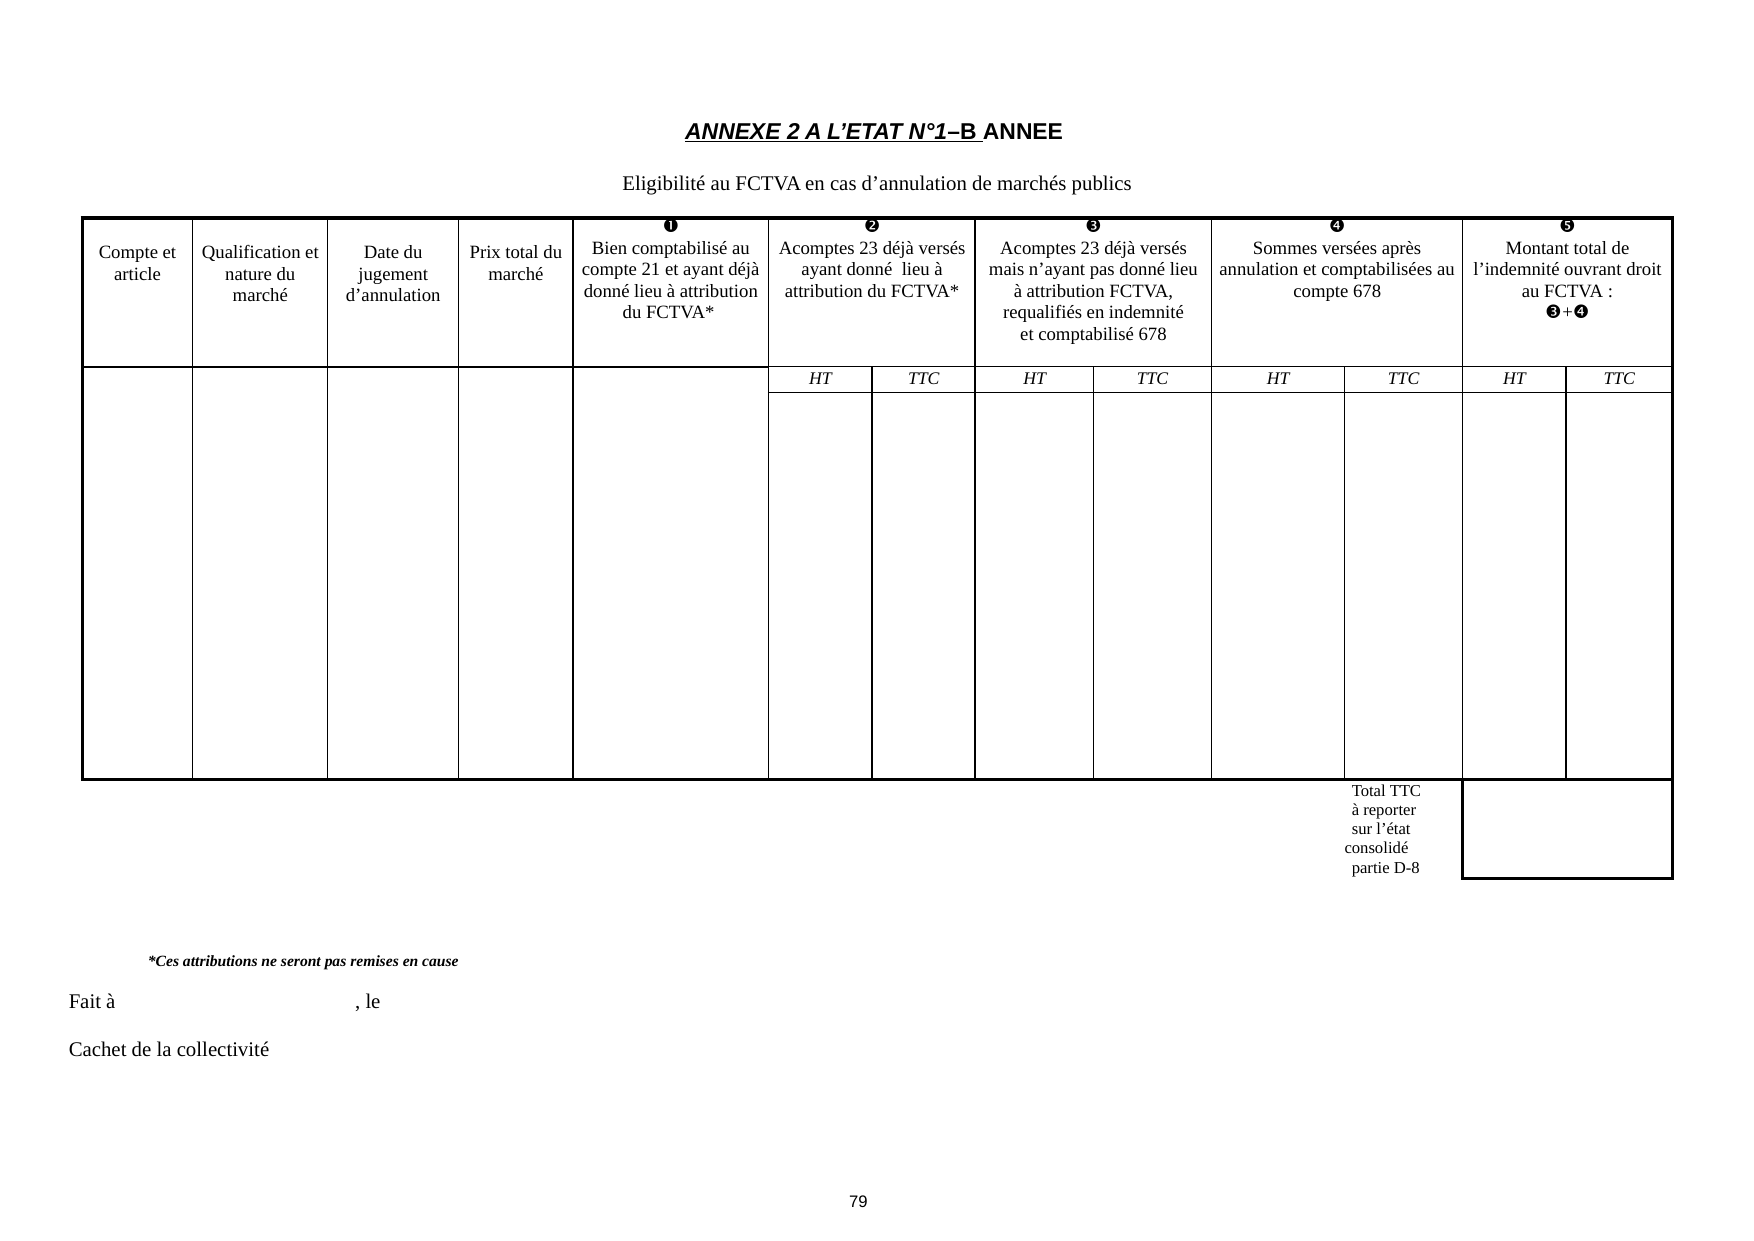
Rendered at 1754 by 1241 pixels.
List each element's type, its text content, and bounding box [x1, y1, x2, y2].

table_cell [1211, 877, 1344, 904]
table_cell [328, 706, 458, 729]
table_cell [1093, 877, 1211, 904]
table_cell [1094, 609, 1211, 633]
table_cell [1345, 681, 1462, 706]
table_cell [193, 706, 327, 729]
table_cell [1094, 441, 1211, 465]
table_cell [1345, 489, 1462, 513]
table_cell [574, 658, 768, 681]
table_header  Acomptes 23 déjà versés ayant donné lieu à attribution du FCTVA* [769, 220, 974, 366]
table_cell HT [769, 367, 871, 392]
table_cell [459, 730, 572, 754]
table_cell [769, 730, 871, 754]
table_cell [459, 417, 572, 441]
table_cell [574, 465, 768, 489]
table_cell [573, 781, 768, 877]
table_cell [459, 633, 572, 657]
table_cell [1567, 681, 1671, 706]
table_cell [873, 681, 974, 706]
table_cell [873, 537, 974, 561]
table_cell [769, 561, 871, 585]
table_cell [84, 513, 192, 537]
table_cell [769, 609, 871, 633]
table_cell [328, 465, 458, 489]
table_header  Sommes versées après annulation et comptabilisées au compte 678 [1212, 220, 1462, 366]
table_cell [769, 465, 871, 489]
table_cell [328, 904, 458, 928]
table_cell [574, 392, 768, 417]
table_cell [1212, 681, 1344, 706]
table_cell [574, 706, 768, 729]
table_cell [1093, 904, 1211, 928]
table_cell [1345, 754, 1462, 778]
table_cell [1463, 706, 1565, 729]
table_header Qualification et nature du marché [193, 220, 327, 366]
table_cell [1345, 513, 1462, 537]
table_cell [328, 681, 458, 706]
table_cell [873, 489, 974, 513]
table_cell [1345, 465, 1462, 489]
table_cell [769, 585, 871, 609]
table_cell TTC [1567, 367, 1671, 392]
table_header Date du jugement d’annulation [328, 220, 458, 366]
table_cell [976, 681, 1093, 706]
table_cell [193, 681, 327, 706]
table_cell [84, 368, 192, 392]
table_cell [1211, 904, 1344, 928]
table_cell [1463, 730, 1565, 754]
table_cell [1567, 658, 1671, 681]
table_cell [769, 681, 871, 706]
table_cell [1463, 880, 1672, 928]
table_cell [976, 465, 1093, 489]
table_cell [1212, 393, 1344, 417]
table_cell [1345, 417, 1462, 441]
table_cell [84, 417, 192, 441]
table_cell [1463, 754, 1565, 778]
table_cell Cachet de la collectivité [61, 1013, 1693, 1061]
table_cell [459, 877, 573, 904]
table_cell [1345, 658, 1462, 681]
table_cell [82, 928, 288, 952]
table_cell [193, 877, 327, 904]
table_cell [193, 465, 327, 489]
table_cell [574, 368, 768, 392]
table_cell [1094, 537, 1211, 561]
table_cell [976, 489, 1093, 513]
table_cell [193, 609, 327, 633]
table_cell [84, 609, 192, 633]
table_cell [328, 489, 458, 513]
table_cell [574, 489, 768, 513]
table_cell [1567, 465, 1671, 489]
table_cell [288, 928, 1672, 952]
table_cell [1212, 754, 1344, 778]
table_cell [84, 489, 192, 513]
table_cell [1463, 585, 1565, 609]
table_cell [84, 392, 192, 417]
table_cell [328, 658, 458, 681]
table_cell [84, 730, 192, 754]
table_header Fait à , le [61, 989, 1693, 1013]
table_header Compte et article [84, 220, 192, 366]
table_cell [459, 781, 573, 877]
table_cell [1567, 417, 1671, 441]
table_cell [769, 633, 871, 657]
table_cell [976, 706, 1093, 729]
table_cell [328, 754, 458, 778]
table_cell [459, 609, 572, 633]
table_cell [769, 513, 871, 537]
table_cell [1345, 633, 1462, 657]
table_cell [1094, 754, 1211, 778]
table_cell [1463, 441, 1565, 465]
table_cell [873, 513, 974, 537]
table_cell [769, 441, 871, 465]
table_cell [574, 730, 768, 754]
table_cell [769, 781, 872, 877]
table_cell [1567, 537, 1671, 561]
table_cell [976, 441, 1093, 465]
table_cell [459, 706, 572, 729]
table_cell [574, 585, 768, 609]
table_cell HT [976, 367, 1093, 392]
table_cell [1463, 465, 1565, 489]
table_cell [873, 706, 974, 729]
table_cell [1464, 781, 1671, 877]
table_cell [574, 513, 768, 537]
table_cell HT [1463, 367, 1565, 392]
table_cell [84, 681, 192, 706]
table_cell [328, 392, 458, 417]
table_cell [873, 393, 974, 417]
table_cell [769, 537, 871, 561]
table_cell [574, 537, 768, 561]
table_cell [328, 441, 458, 465]
table_cell [769, 417, 871, 441]
table_cell [1567, 706, 1671, 729]
table_cell [1212, 417, 1344, 441]
table_cell [1463, 537, 1565, 561]
table_cell [84, 633, 192, 657]
table_cell [769, 706, 871, 729]
table_cell [1094, 465, 1211, 489]
table_cell [1567, 441, 1671, 465]
table_cell [573, 877, 768, 904]
table_cell [1345, 537, 1462, 561]
table_cell [84, 706, 192, 729]
table_cell [193, 658, 327, 681]
table_cell [193, 489, 327, 513]
table_cell [1463, 561, 1565, 585]
table_cell [574, 441, 768, 465]
table_cell [1212, 730, 1344, 754]
table_cell [1212, 441, 1344, 465]
table_cell [873, 441, 974, 465]
table_cell [975, 904, 1093, 928]
text Eligibilité au FCTVA en cas d’annulation de marchés publics [148, 171, 1606, 195]
table_cell [1567, 489, 1671, 513]
table_cell [459, 537, 572, 561]
table_cell [1094, 417, 1211, 441]
table_cell [1094, 585, 1211, 609]
table_cell [1212, 465, 1344, 489]
table_cell [873, 754, 974, 778]
table_cell [1345, 730, 1462, 754]
table_cell [328, 781, 458, 877]
table_cell [976, 513, 1093, 537]
table_cell [1094, 681, 1211, 706]
table_cell [769, 754, 871, 778]
table_cell [459, 368, 572, 392]
table_cell [1094, 730, 1211, 754]
table_cell [872, 877, 975, 904]
table_cell [1094, 393, 1211, 417]
table_cell [328, 609, 458, 633]
table_cell [1212, 585, 1344, 609]
table_cell [84, 465, 192, 489]
table_cell [193, 441, 327, 465]
table_cell [459, 561, 572, 585]
table_cell [1094, 489, 1211, 513]
table_cell [84, 441, 192, 465]
table_cell [873, 561, 974, 585]
table_cell [1567, 393, 1671, 417]
table_cell [976, 633, 1093, 657]
table_cell [84, 585, 192, 609]
table_cell [82, 877, 193, 904]
table_cell [459, 441, 572, 465]
table_cell [328, 877, 458, 904]
table_cell [82, 904, 193, 928]
table_cell [1567, 633, 1671, 657]
table_cell [193, 730, 327, 754]
table_cell [82, 781, 193, 877]
table_cell [769, 489, 871, 513]
table_cell TTC [1345, 367, 1462, 392]
table_cell [328, 561, 458, 585]
table_cell [1212, 658, 1344, 681]
table_cell [193, 781, 327, 877]
table_cell [1463, 633, 1565, 657]
table_header Prix total du marché [459, 220, 572, 366]
table_cell [1212, 537, 1344, 561]
table_cell [1212, 633, 1344, 657]
table_cell [84, 754, 192, 778]
table_cell [976, 658, 1093, 681]
table_cell [574, 754, 768, 778]
table_cell [976, 730, 1093, 754]
table_cell [193, 904, 327, 928]
table_cell [872, 781, 975, 877]
table_cell [1345, 585, 1462, 609]
table_cell [459, 904, 573, 928]
table_cell [1211, 781, 1344, 877]
table_cell [1567, 730, 1671, 754]
table_cell [193, 633, 327, 657]
table_cell [193, 392, 327, 417]
table_cell TTC [873, 367, 974, 392]
table_cell [976, 561, 1093, 585]
table_cell [976, 393, 1093, 417]
table_cell [769, 904, 872, 928]
table_cell [574, 609, 768, 633]
table_cell [193, 417, 327, 441]
table_cell [976, 537, 1093, 561]
table_cell [872, 904, 975, 928]
text *Ces attributions ne seront pas remises en cause [148, 952, 1606, 970]
table_cell [873, 609, 974, 633]
table_cell [459, 465, 572, 489]
table_cell [769, 658, 871, 681]
table_cell [459, 681, 572, 706]
table_cell [193, 561, 327, 585]
table_cell [1463, 681, 1565, 706]
table_cell [1345, 441, 1462, 465]
table_cell [769, 877, 872, 904]
table_header  Montant total de l’indemnité ouvrant droit au FCTVA : + [1463, 220, 1671, 366]
table_cell HT [1212, 367, 1344, 392]
table_cell [1212, 609, 1344, 633]
table_cell [873, 585, 974, 609]
table_cell [1094, 706, 1211, 729]
table_cell [193, 754, 327, 778]
table_cell [975, 877, 1093, 904]
table_cell [1567, 561, 1671, 585]
table_cell [84, 537, 192, 561]
table_cell [1094, 658, 1211, 681]
table_header  Acomptes 23 déjà versés mais n’ayant pas donné lieu à attribution FCTVA, requalifiés en indemnité et comptabilisé 678 [976, 220, 1211, 366]
table_cell [1212, 489, 1344, 513]
table_cell [873, 730, 974, 754]
table_cell [328, 537, 458, 561]
table_cell [193, 537, 327, 561]
table_cell [1212, 513, 1344, 537]
table_cell [328, 633, 458, 657]
table_cell [976, 754, 1093, 778]
table_cell [1094, 561, 1211, 585]
table_cell [1463, 609, 1565, 633]
table_cell [328, 368, 458, 392]
table_cell [574, 561, 768, 585]
table_cell [574, 681, 768, 706]
table_cell [873, 658, 974, 681]
table_cell [1463, 513, 1565, 537]
table_cell [573, 904, 768, 928]
table_cell [574, 417, 768, 441]
table_cell [193, 368, 327, 392]
table_cell [1094, 633, 1211, 657]
table_cell [459, 658, 572, 681]
table_cell [574, 633, 768, 657]
table_cell [873, 633, 974, 657]
table_cell [459, 489, 572, 513]
table_cell TTC [1094, 367, 1211, 392]
text ANNEXE 2 A L’ETAT N°1–B ANNEE [148, 118, 1606, 144]
table_cell [1093, 781, 1211, 877]
table_cell [1212, 706, 1344, 729]
table_cell [769, 393, 871, 417]
table_cell [328, 513, 458, 537]
table_cell [1345, 609, 1462, 633]
table_cell [459, 392, 572, 417]
table_cell [1567, 609, 1671, 633]
table_cell Total TTC à reporter sur l’état consolidé partie D-8 [1344, 781, 1461, 877]
table_cell [1344, 904, 1462, 928]
table_cell [193, 585, 327, 609]
table_cell [328, 585, 458, 609]
table_cell [459, 754, 572, 778]
table_cell [84, 658, 192, 681]
table_cell [328, 730, 458, 754]
table_cell [193, 513, 327, 537]
table_cell [976, 417, 1093, 441]
table_cell [976, 609, 1093, 633]
table_cell [1345, 393, 1462, 417]
table_cell [1463, 417, 1565, 441]
table_cell [459, 585, 572, 609]
table_cell [873, 417, 974, 441]
table_cell [1345, 706, 1462, 729]
table_cell [1212, 561, 1344, 585]
table_header  Bien comptabilisé au compte 21 et ayant déjà donné lieu à attribution du FCTVA* [574, 220, 768, 366]
table_cell [84, 561, 192, 585]
table_cell [976, 585, 1093, 609]
table_cell [1345, 561, 1462, 585]
table_cell [459, 513, 572, 537]
table_cell [1463, 393, 1565, 417]
table_cell [1463, 489, 1565, 513]
table_cell [1463, 658, 1565, 681]
table_cell [1344, 877, 1462, 904]
table_cell [1567, 513, 1671, 537]
table_cell [975, 781, 1093, 877]
table_cell [1567, 585, 1671, 609]
table_cell [1094, 513, 1211, 537]
table_cell [1567, 754, 1671, 778]
table_cell [873, 465, 974, 489]
table_cell [328, 417, 458, 441]
